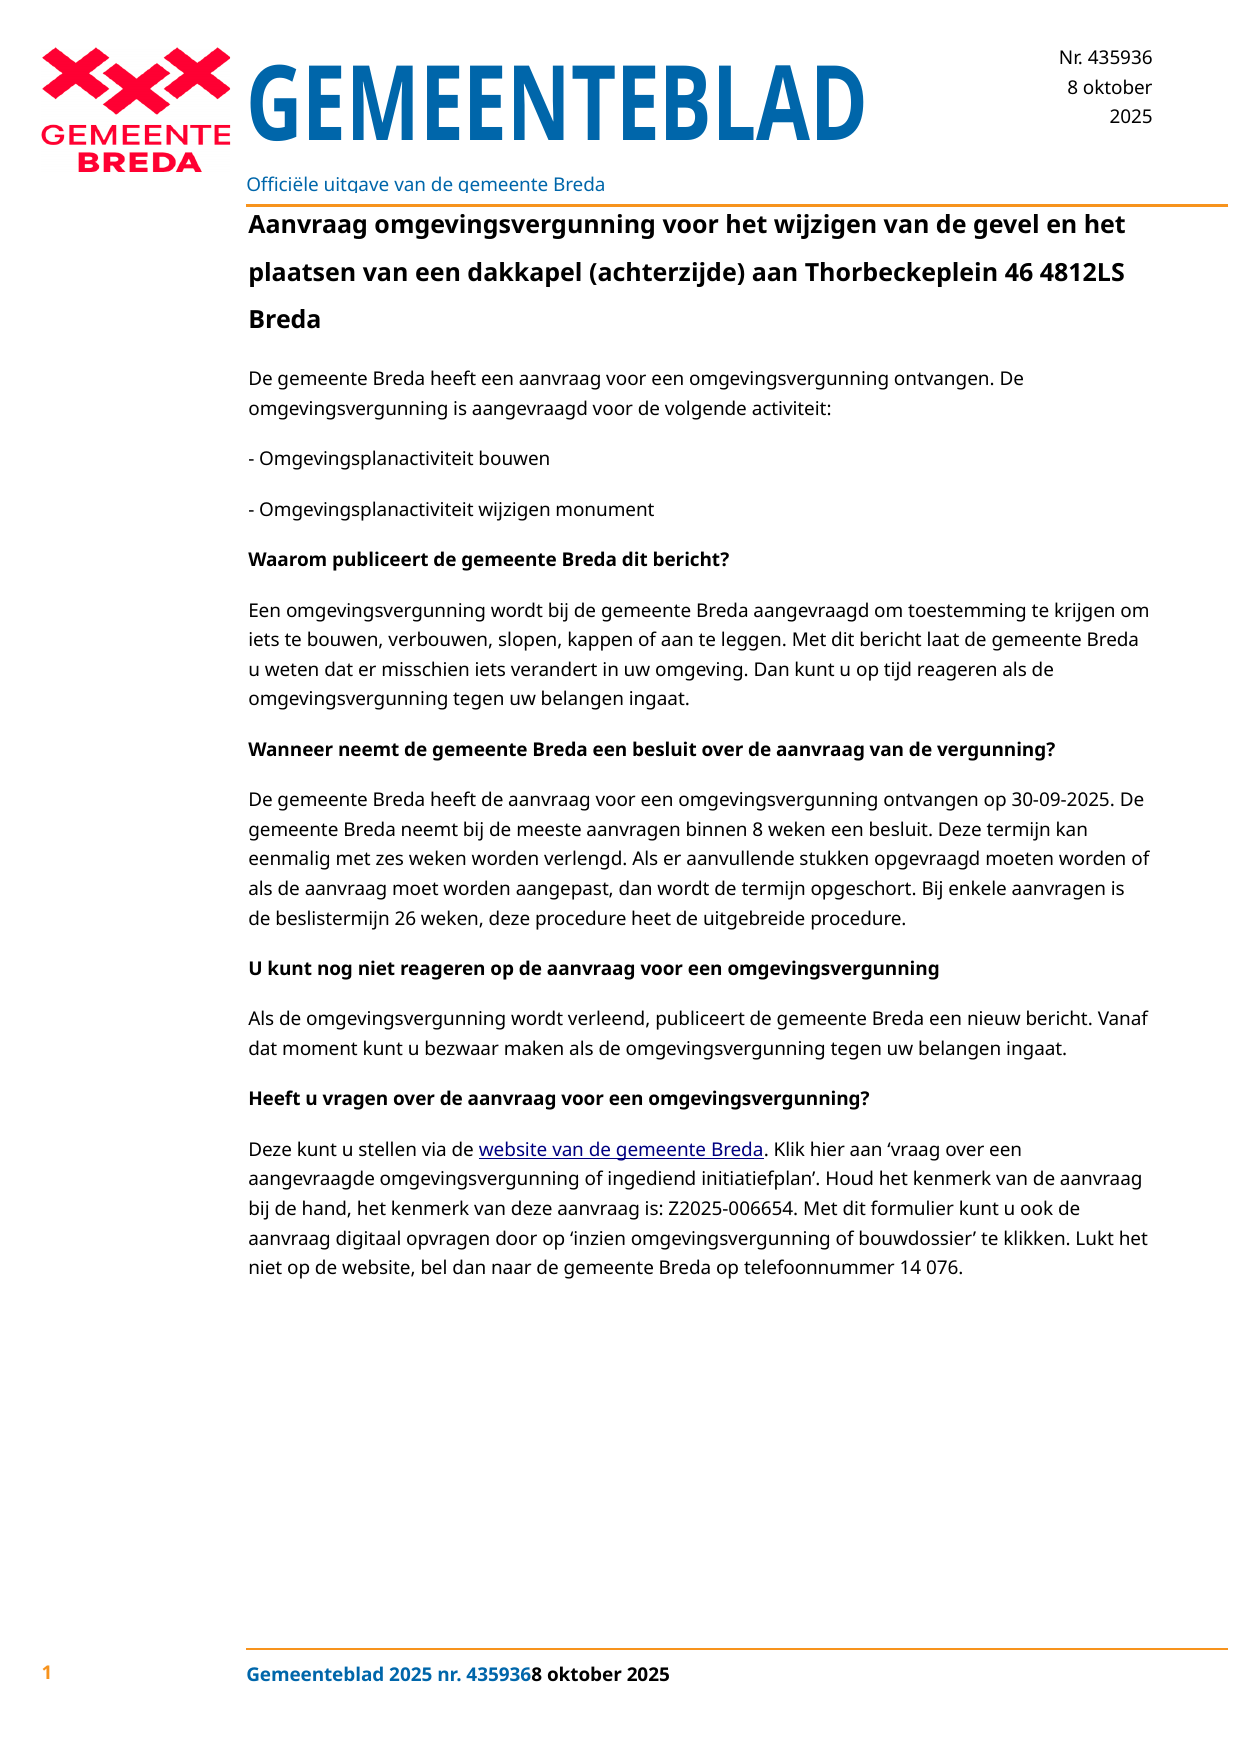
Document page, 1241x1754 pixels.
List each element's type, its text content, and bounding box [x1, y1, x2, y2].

text - Omgevingsplanactiviteit bouwen [248, 446, 1152, 471]
text Als de omgevingsvergunning wordt verleend, publiceert de gemeente Breda een nieuw bericht. Vanaf dat moment kunt u bezwaar maken als de omgevingsvergunning tegen uw belangen ingaat. [248, 1006, 1152, 1061]
text Waarom publiceert de gemeente Breda dit bericht? [248, 546, 1152, 572]
text Een omgevingsvergunning wordt bij de gemeente Breda aangevraagd om toestemming te krijgen om iets te bouwen, verbouwen, slopen, kappen of aan te leggen. Met dit bericht laat de gemeente Breda u weten dat er misschien iets verandert in uw omgeving. Dan kunt u op tijd reageren als de omgevingsvergunning tegen uw belangen ingaat. [248, 597, 1152, 711]
text Deze kunt u stellen via de website van de gemeente Breda. Klik hier aan ‘vraag over een aangevraagde omgevingsvergunning of ingediend initiatiefplan’. Houd het kenmerk van de aanvraag bij de hand, het kenmerk van deze aanvraag is: Z2025-006654. Met dit formulier kunt u ook de aanvraag digitaal opvragen door op ‘inzien omgevingsvergunning of bouwdossier’ te klikken. Lukt het niet op de website, bel dan naar de gemeente Breda op telefoonnummer 14 076. [248, 1136, 1152, 1280]
picture [41, 47, 231, 172]
text Aanvraag omgevingsvergunning voor het wijzigen van de gevel en het plaatsen van een dakkapel (achterzijde) aan Thorbeckeplein 46 4812LS Breda [248, 207, 1152, 336]
text Wanneer neemt de gemeente Breda een besluit over de aanvraag van de vergunning? [248, 736, 1152, 762]
text Heeft u vragen over de aanvraag voor een omgevingsvergunning? [248, 1086, 1152, 1111]
text U kunt nog niet reageren op de aanvraag voor een omgevingsvergunning [248, 955, 1152, 981]
text De gemeente Breda heeft de aanvraag voor een omgevingsvergunning ontvangen op 30-09-2025. De gemeente Breda neemt bij de meeste aanvragen binnen 8 weken een besluit. Deze termijn kan eenmalig met zes weken worden verlengd. Als er aanvullende stukken opgevraagd moeten worden of als de aanvraag moet worden aangepast, dan wordt de termijn opgeschort. Bij enkele aanvragen is de beslistermijn 26 weken, deze procedure heet de uitgebreide procedure. [248, 786, 1152, 930]
text De gemeente Breda heeft een aanvraag voor een omgevingsvergunning ontvangen. De omgevingsvergunning is aangevraagd voor de volgende activiteit: [248, 366, 1152, 421]
text - Omgevingsplanactiviteit wijzigen monument [248, 496, 1152, 522]
